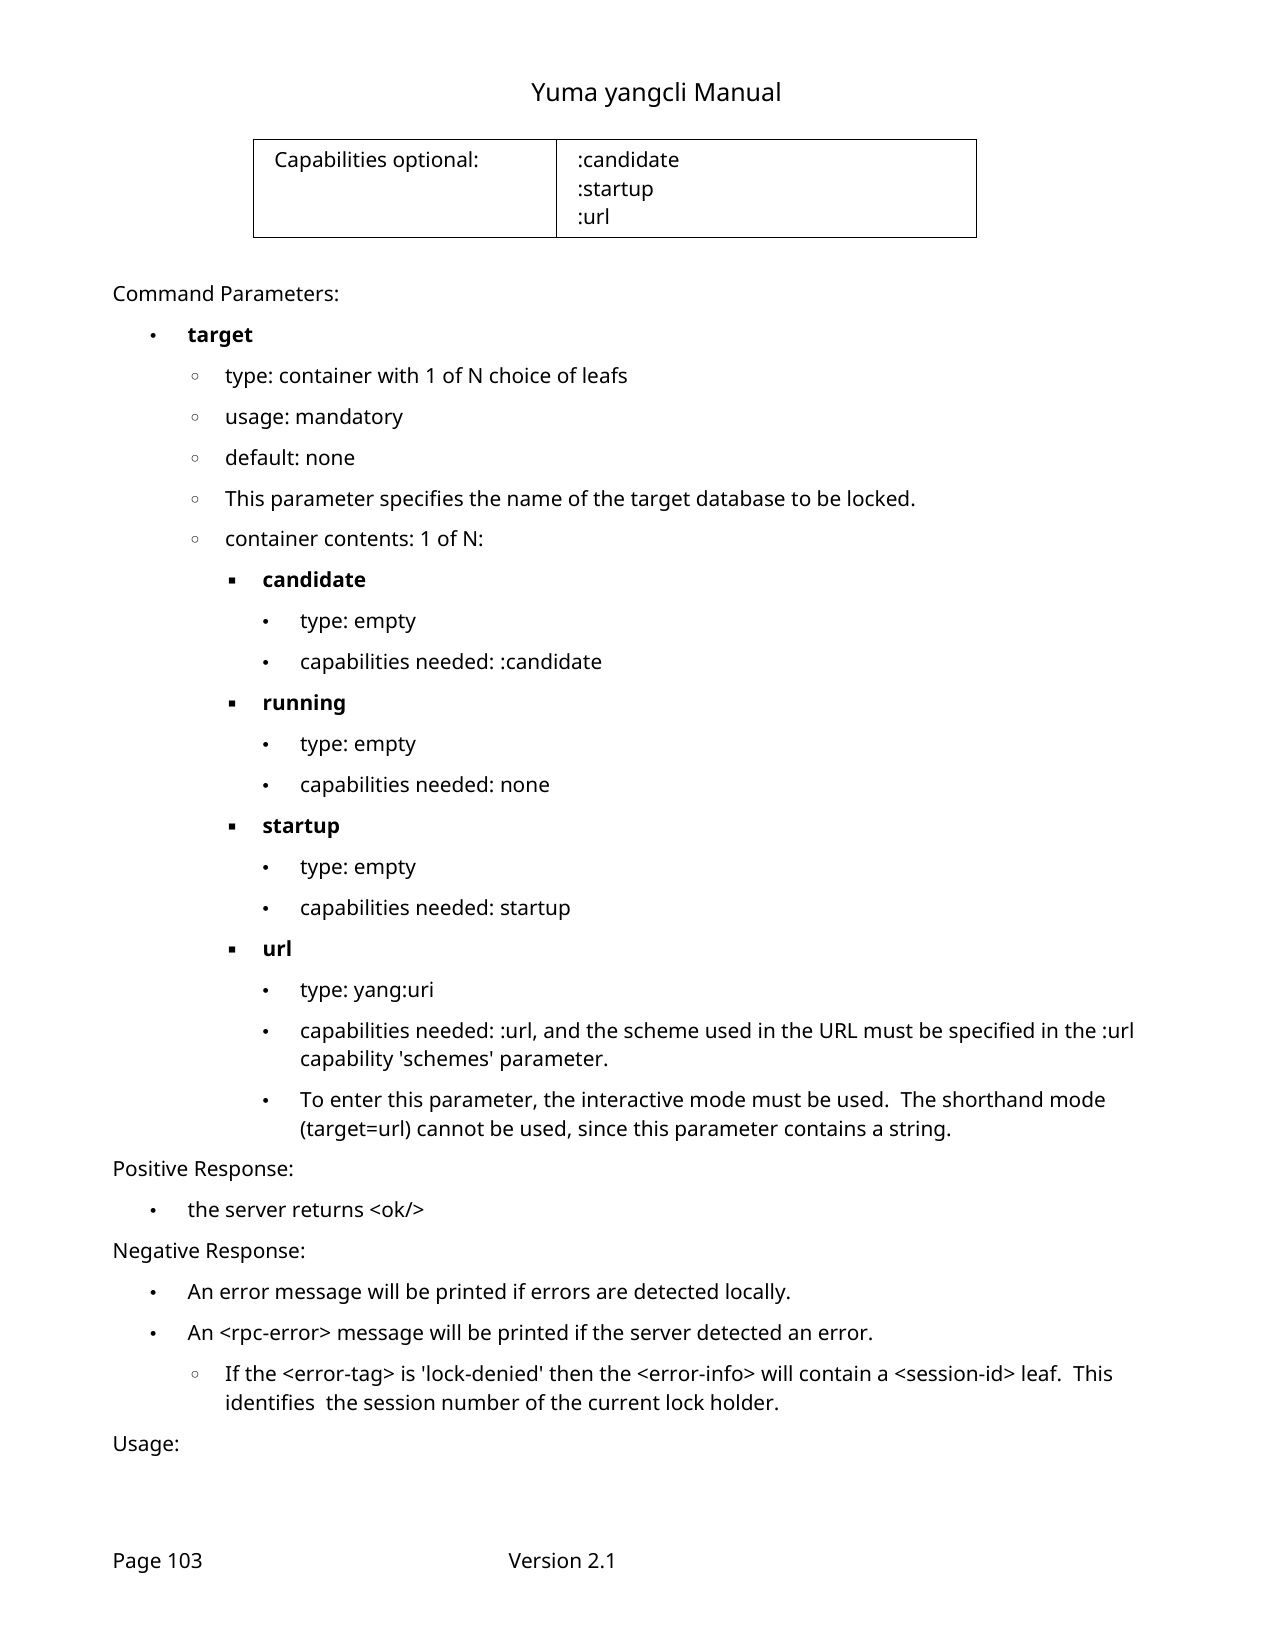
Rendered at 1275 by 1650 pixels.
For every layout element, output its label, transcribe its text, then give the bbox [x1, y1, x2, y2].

text Positive Response: [112, 1154, 1200, 1183]
list type: container with 1 of N choice of leafs [187, 361, 1200, 389]
text Usage: [112, 1429, 1200, 1457]
list type: empty [262, 729, 1200, 758]
list To enter this parameter, the interactive mode must be used. The shorthand mode (target=url) cannot be used, since this parameter contains a string. [262, 1085, 1200, 1142]
list running [225, 688, 1200, 717]
list capabilities needed: none [262, 770, 1200, 799]
text Negative Response: [112, 1236, 1200, 1265]
list target [150, 320, 1200, 348]
list capabilities needed: startup [262, 893, 1200, 921]
list capabilities needed: :candidate [262, 647, 1200, 676]
list default: none [187, 443, 1200, 471]
list url [225, 934, 1200, 962]
list capabilities needed: :url, and the scheme used in the URL must be specified in the :url capability 'schemes' parameter. [262, 1016, 1200, 1073]
list This parameter specifies the name of the target database to be locked. [187, 484, 1200, 512]
list type: empty [262, 852, 1200, 881]
list candidate [225, 566, 1200, 594]
table_cell Capabilities optional: [254, 140, 556, 237]
list type: yang:uri [262, 975, 1200, 1003]
text Command Parameters: [112, 279, 1200, 307]
list the server returns <ok/> [150, 1196, 1200, 1224]
list usage: mandatory [187, 402, 1200, 430]
list startup [225, 811, 1200, 839]
list type: empty [262, 606, 1200, 635]
list An <rpc-error> message will be printed if the server detected an error. [150, 1318, 1200, 1347]
list If the <error-tag> is 'lock-denied' then the <error-info> will contain a <session-id> leaf. This identifies the session number of the current lock holder. [187, 1359, 1200, 1416]
list container contents: 1 of N: [187, 524, 1200, 553]
table_cell :candidate :startup :url [557, 140, 976, 237]
list An error message will be printed if errors are detected locally. [150, 1277, 1200, 1306]
